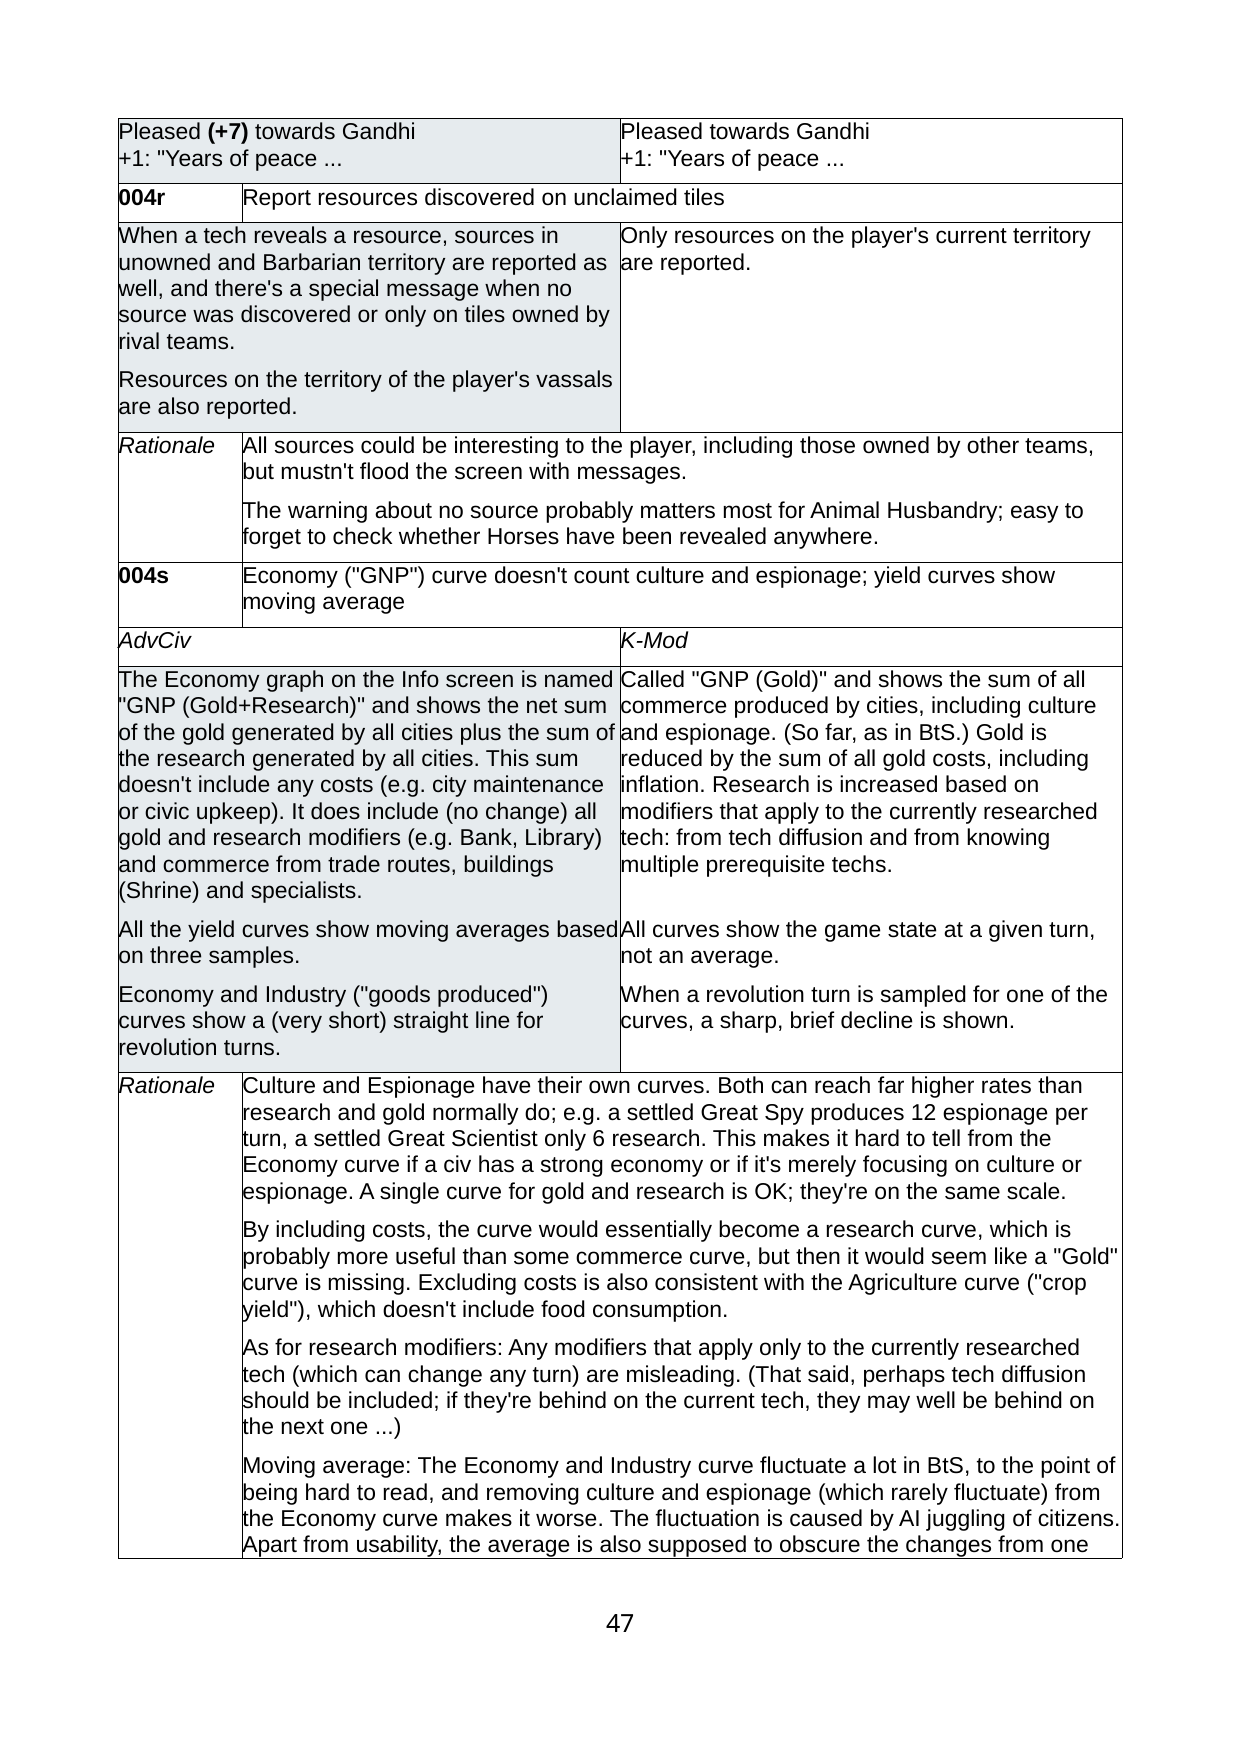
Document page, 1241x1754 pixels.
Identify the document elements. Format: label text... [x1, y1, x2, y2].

table_cell All sources could be interesting to the player, including those owned by other teams, but mustn't flood the screen with messages. The warning about no source probably matters most for Animal Husbandry; easy to forget to check whether Horses have been revealed anywhere. [243, 433, 1122, 562]
table_cell K-Mod [621, 628, 1122, 666]
table_cell Economy ("GNP") curve doesn't count culture and espionage; yield curves show moving average [243, 563, 1122, 627]
table_cell Pleased (+7) towards Gandhi +1: "Years of peace ... [119, 119, 620, 183]
table_cell 004s [119, 563, 242, 627]
table_cell Called "GNP (Gold)" and shows the sum of all commerce produced by cities, including culture and espionage. (So far, as in BtS.) Gold is reduced by the sum of all gold costs, including inflation. Research is increased based on modifiers that apply to the currently researched tech: from tech diffusion and from knowing multiple prerequisite techs. All curves show the game state at a given turn, not an average. When a revolution turn is sampled for one of the curves, a sharp, brief decline is shown. [621, 667, 1122, 1072]
table_cell Culture and Espionage have their own curves. Both can reach far higher rates than research and gold normally do; e.g. a settled Great Spy produces 12 espionage per turn, a settled Great Scientist only 6 research. This makes it hard to tell from the Economy curve if a civ has a strong economy or if it's merely focusing on culture or espionage. A single curve for gold and research is OK; they're on the same scale. By including costs, the curve would essentially become a research curve, which is probably more useful than some commerce curve, but then it would seem like a "Gold" curve is missing. Excluding costs is also consistent with the Agriculture curve ("crop yield"), which doesn't include food consumption. As for research modifiers: Any modifiers that apply only to the currently researched tech (which can change any turn) are misleading. (That said, perhaps tech diffusion should be included; if they're behind on the current tech, they may well be behind on the next one ...) Moving average: The Economy and Industry curve fluctuate a lot in BtS, to the point of being hard to read, and removing culture and espionage (which rarely fluctuate) from the Economy curve makes it worse. The fluctuation is caused by AI juggling of citizens. Apart from usability, the average is also supposed to obscure the changes from one [243, 1073, 1122, 1557]
table_cell Only resources on the player's current territory are reported. [621, 223, 1122, 432]
table_cell Rationale [119, 1073, 242, 1557]
table_cell Report resources discovered on unclaimed tiles [243, 184, 1122, 222]
table_cell AdvCiv [119, 628, 620, 666]
table_cell When a tech reveals a resource, sources in unowned and Barbarian territory are reported as well, and there's a special message when no source was discovered or only on tiles owned by rival teams. Resources on the territory of the player's vassals are also reported. [119, 223, 620, 432]
table_cell The Economy graph on the Info screen is named "GNP (Gold+Research)" and shows the net sum of the gold generated by all cities plus the sum of the research generated by all cities. This sum doesn't include any costs (e.g. city maintenance or civic upkeep). It does include (no change) all gold and research modifiers (e.g. Bank, Library) and commerce from trade routes, buildings (Shrine) and specialists. All the yield curves show moving averages based on three samples. Economy and Industry ("goods produced") curves show a (very short) straight line for revolution turns. [119, 667, 620, 1072]
table_cell Rationale [119, 433, 242, 562]
table_cell 004r [119, 184, 242, 222]
table_cell Pleased towards Gandhi +1: "Years of peace ... [621, 119, 1122, 183]
